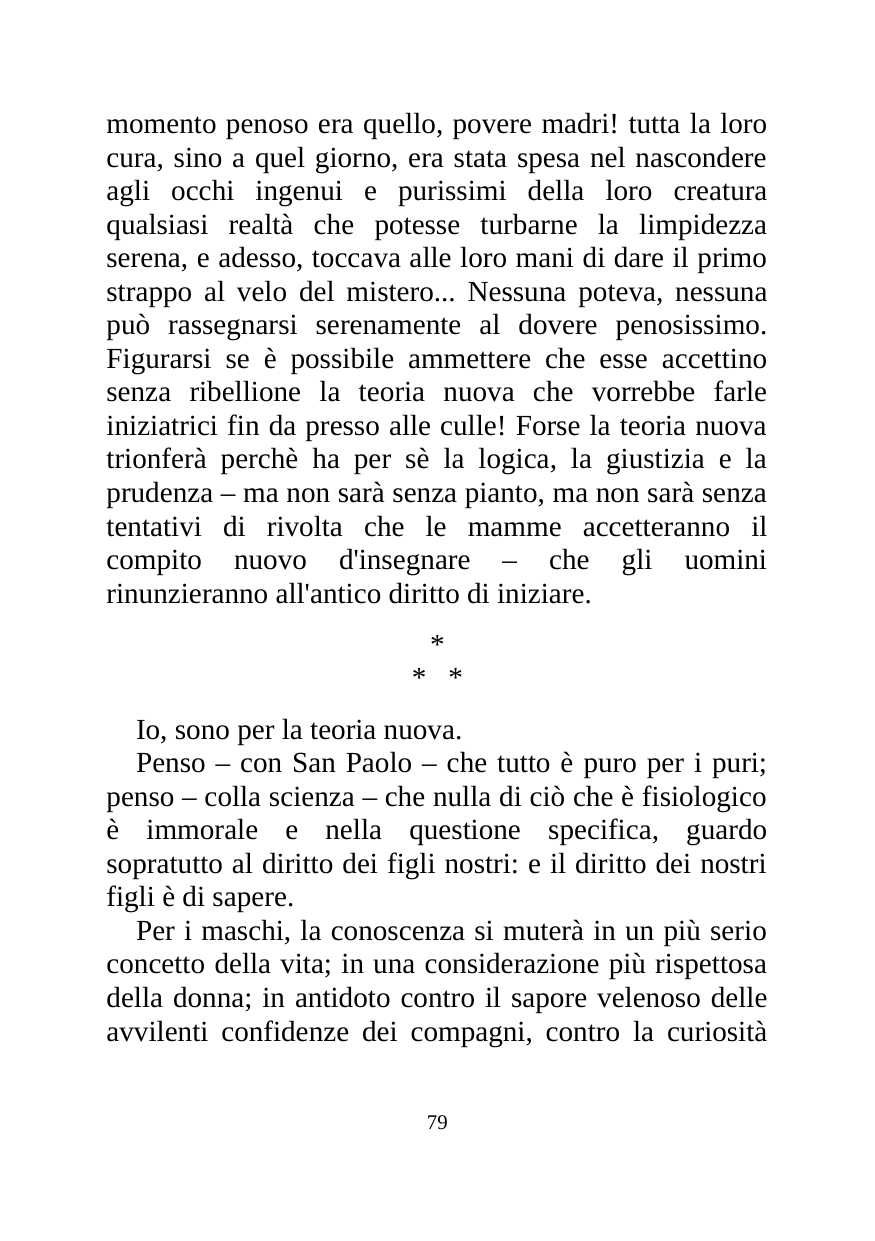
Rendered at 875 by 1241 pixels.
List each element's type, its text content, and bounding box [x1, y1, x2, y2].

text Per i maschi, la conoscenza si muterà in un più serio concetto della vita; in una considerazione più rispettosa della donna; in antidoto contro il sapore velenoso delle avvilenti confidenze dei compagni, contro la curiosità [106, 913, 768, 1047]
text Penso – con San Paolo – che tutto è puro per i puri; penso – colla scienza – che nulla di ciò che è fisiologico è immorale e nella questione specifica, guardo sopratutto al diritto dei figli nostri: e il diritto dei nostri figli è di sapere. [106, 745, 768, 913]
text * * * [106, 627, 768, 694]
text Io, sono per la teoria nuova. [106, 712, 768, 745]
text momento penoso era quello, povere madri! tutta la loro cura, sino a quel giorno, era stata spesa nel nascondere agli occhi ingenui e purissimi della loro creatura qualsiasi realtà che potesse turbarne la limpidezza serena, e adesso, toccava alle loro mani di dare il primo strappo al velo del mistero... Nessuna poteva, nessuna può rassegnarsi serenamente al dovere penosissimo. Figurarsi se è possibile ammettere che esse accettino senza ribellione la teoria nuova che vorrebbe farle iniziatrici fin da presso alle culle! Forse la teoria nuova trionferà perchè ha per sè la logica, la giustizia e la prudenza – ma non sarà senza pianto, ma non sarà senza tentativi di rivolta che le mamme accetteranno il compito nuovo d'insegnare – che gli uomini rinunzieranno all'antico diritto di iniziare. [106, 106, 768, 609]
